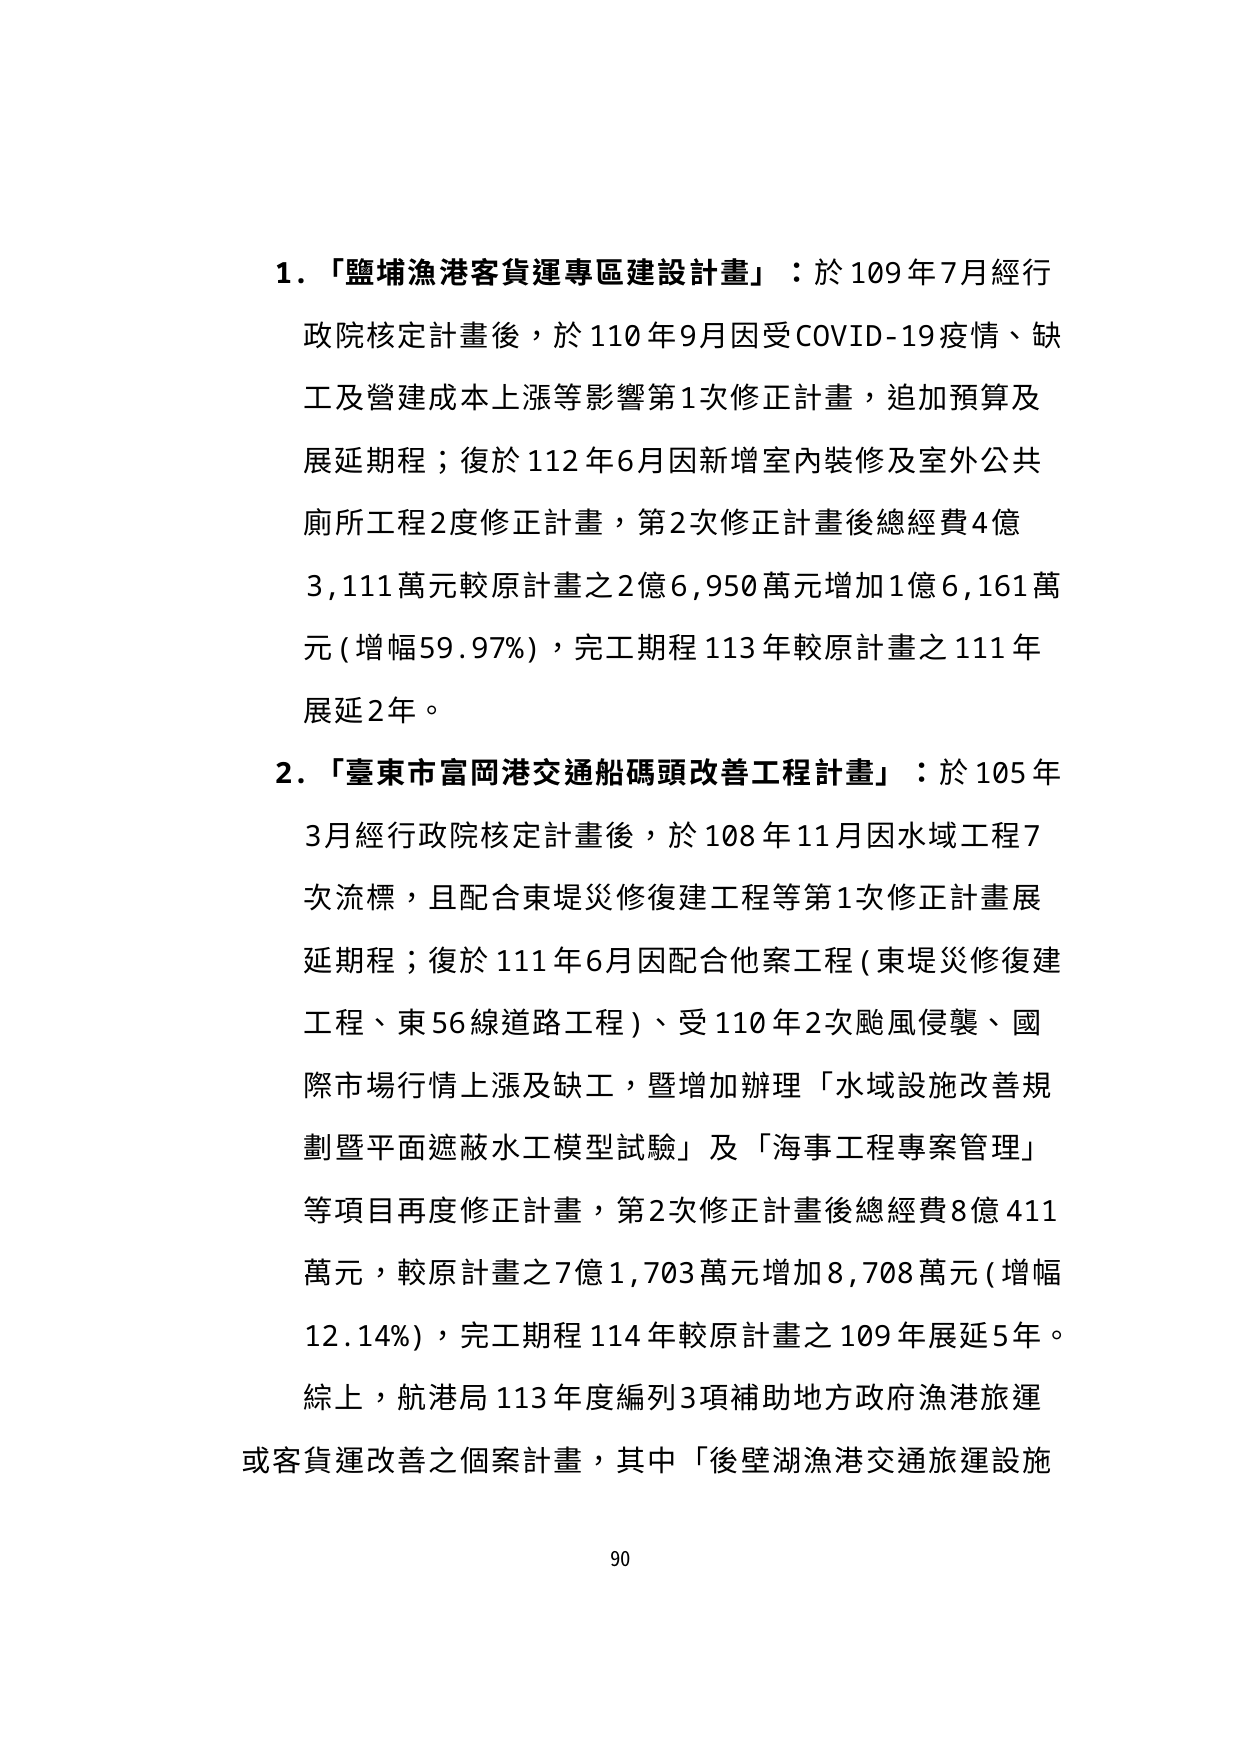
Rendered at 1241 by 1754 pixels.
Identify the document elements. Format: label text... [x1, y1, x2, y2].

text 1.「鹽埔漁港客貨運專區建設計畫」：於109年7月經行政院核定計畫後，於110年9月因受COVID-19疫情、缺工及營建成本上漲等影響第1次修正計畫，追加預算及展延期程；復於112年6月因新增室內裝修及室外公共廁所工程2度修正計畫，第2次修正計畫後總經費4億3,111萬元較原計畫之2億6,950萬元增加1億6,161萬元(增幅59.97%)，完工期程113年較原計畫之111年展延2年。 [266, 229, 1063, 729]
text 綜上，航港局113年度編列3項補助地方政府漁港旅運或客貨運改善之個案計畫，其中「後壁湖漁港交通旅運設施 [236, 1354, 1063, 1479]
text 2.「臺東市富岡港交通船碼頭改善工程計畫」：於105年3月經行政院核定計畫後，於108年11月因水域工程7次流標，且配合東堤災修復建工程等第1次修正計畫展延期程；復於111年6月因配合他案工程(東堤災修復建工程、東56線道路工程)、受110年2次颱風侵襲、國際市場行情上漲及缺工，暨增加辦理「水域設施改善規劃暨平面遮蔽水工模型試驗」及「海事工程專案管理」等項目再度修正計畫，第2次修正計畫後總經費8億411萬元，較原計畫之7億1,703萬元增加8,708萬元(增幅12.14%)，完工期程114年較原計畫之109年展延5年。 [266, 729, 1063, 1354]
